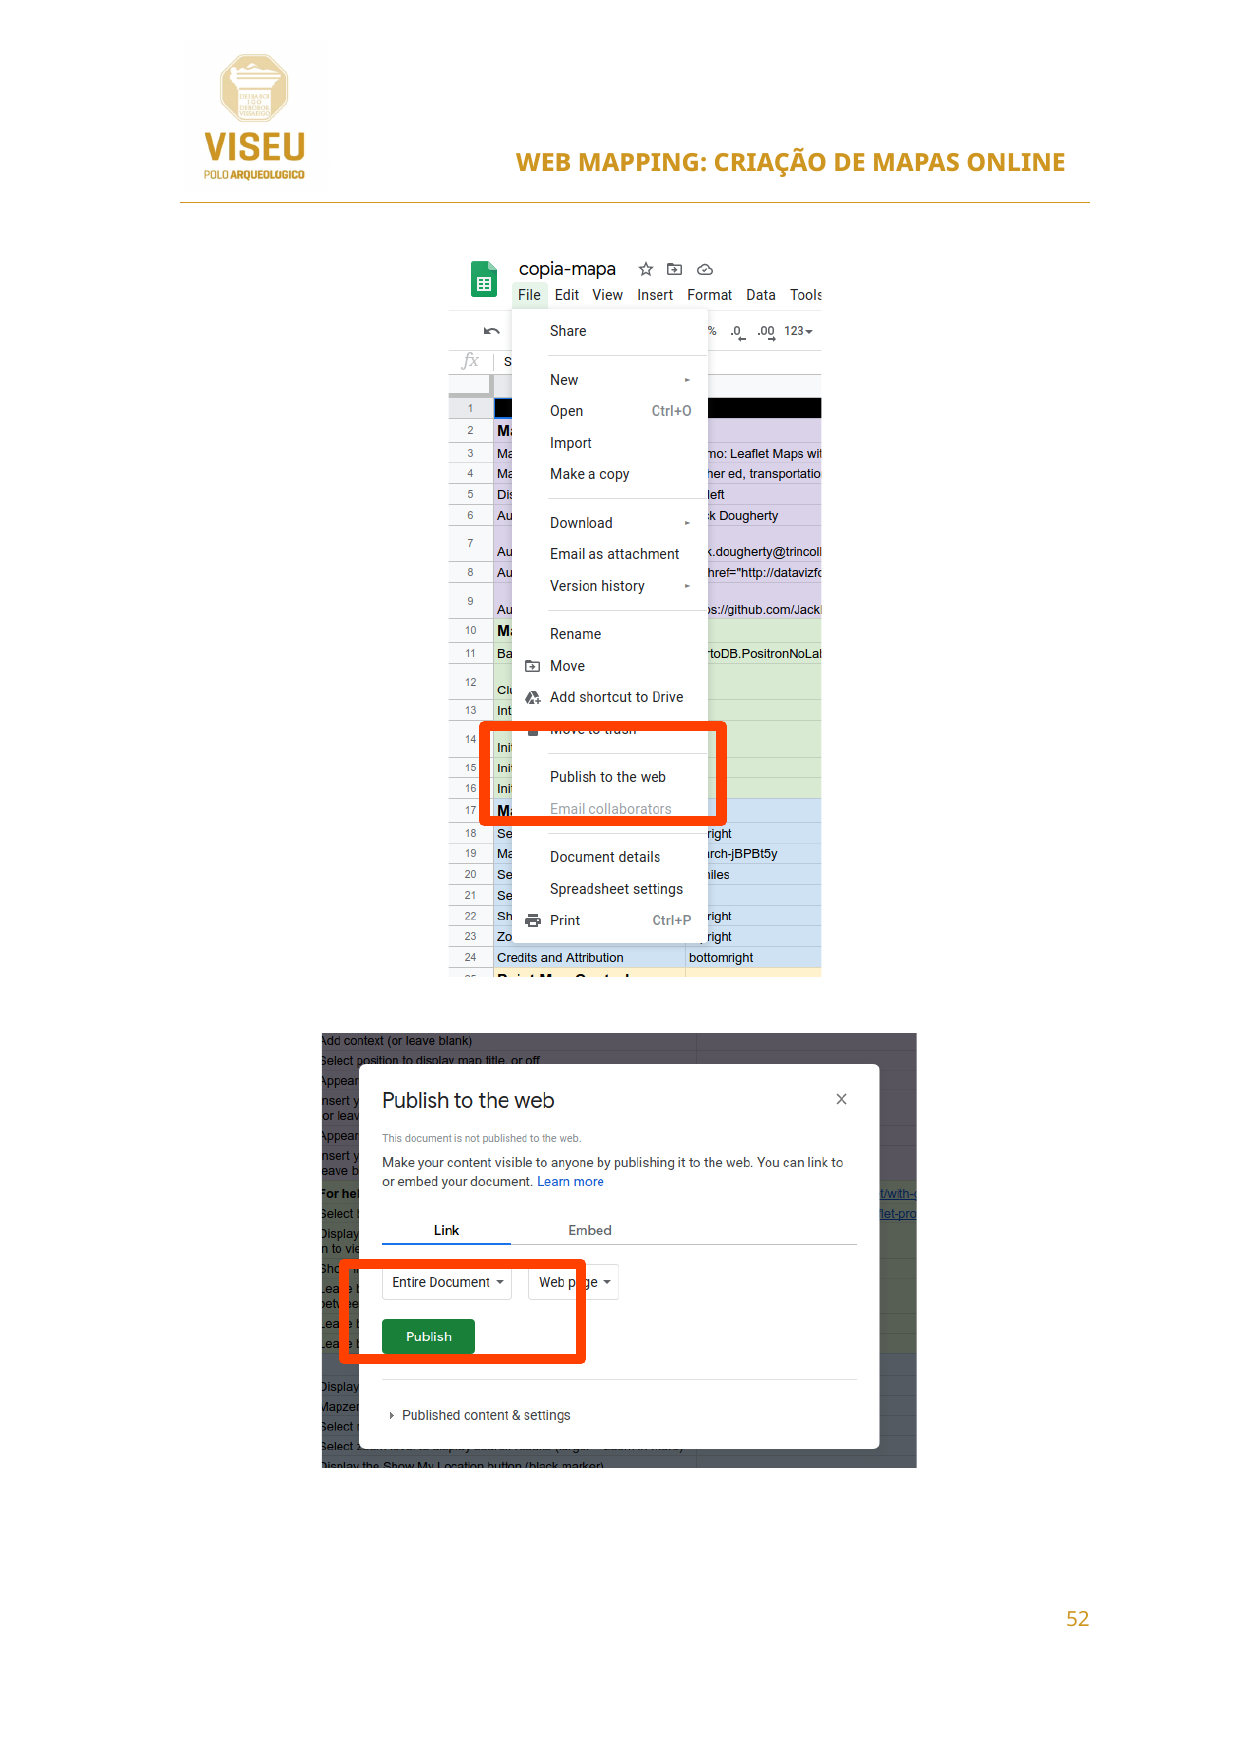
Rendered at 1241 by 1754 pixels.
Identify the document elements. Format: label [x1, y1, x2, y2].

picture [321, 1033, 917, 1468]
